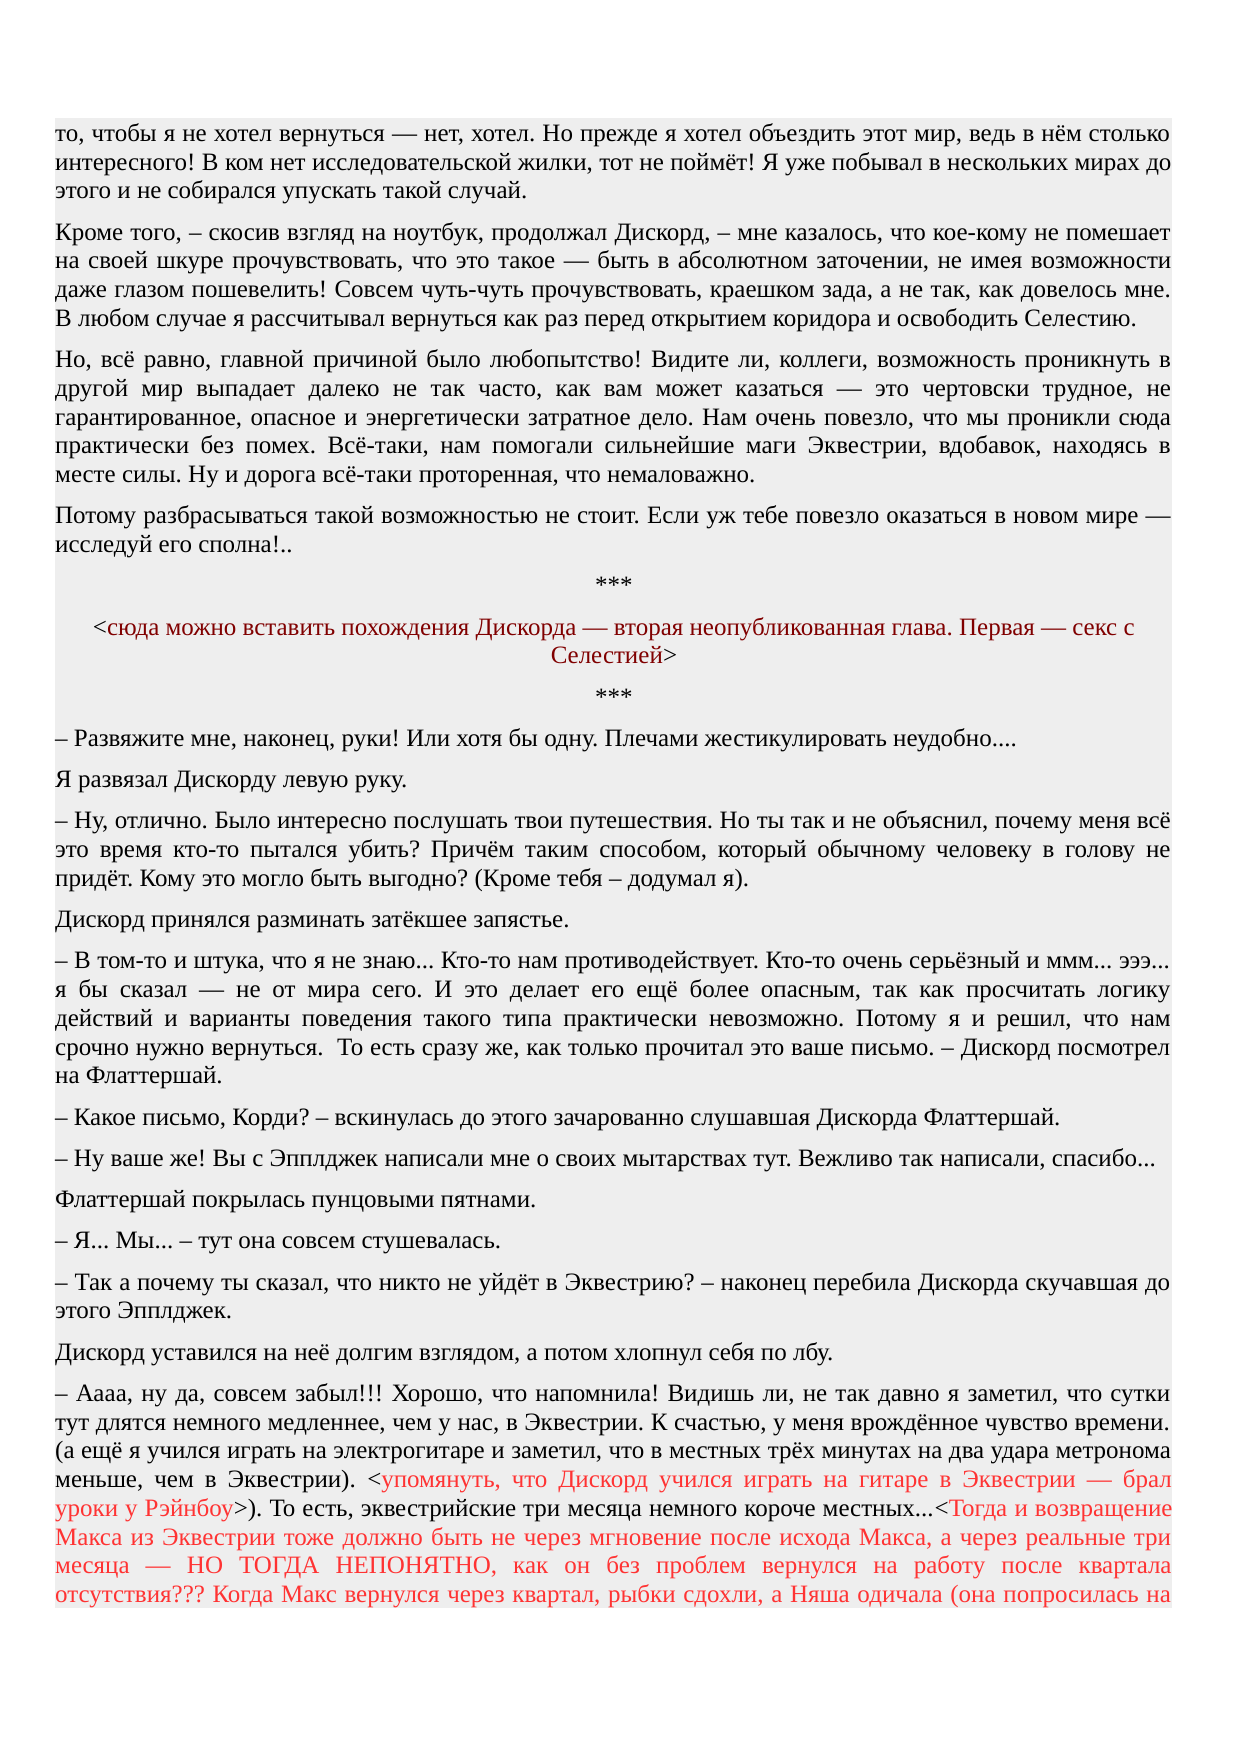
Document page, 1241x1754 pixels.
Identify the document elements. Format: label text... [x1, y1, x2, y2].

text <сюда можно вставить похождения Дискорда — вторая неопубликованная глава. Первая — секс с Селестией> [55, 612, 1172, 669]
text – Какое письмо, Корди? – вскинулась до этого зачарованно слушавшая Дискорда Флаттершай. [55, 1102, 1172, 1131]
text – Аааа, ну да, совсем забыл!!! Хорошо, что напомнила! Видишь ли, не так давно я заметил, что сутки тут длятся немного медленнее, чем у нас, в Эквестрии. К счастью, у меня врождённое чувство времени. (а ещё я учился играть на электрогитаре и заметил, что в местных трёх минутах на два удара метронома меньше, чем в Эквестрии). <упомянуть, что Дискорд учился играть на гитаре в Эквестрии — брал уроки у Рэйнбоу>). То есть, эквестрийские три месяца немного короче местных...<Тогда и возвращение Макса из Эквестрии тоже должно быть не через мгновение после исхода Макса, а через реальные три месяца — НО ТОГДА НЕПОНЯТНО, как он без проблем вернулся на работу после квартала отсутствия??? Когда Макс вернулся через квартал, рыбки сдохли, а Няша одичала (она попросилась на [55, 1378, 1172, 1608]
text – Я... Мы... – тут она совсем стушевалась. [55, 1226, 1172, 1254]
text Кроме того, – скосив взгляд на ноутбук, продолжал Дискорд, – мне казалось, что кое-кому не помешает на своей шкуре прочувствовать, что это такое — быть в абсолютном заточении, не имея возможности даже глазом пошевелить! Совсем чуть-чуть прочувствовать, краешком зада, а не так, как довелось мне. В любом случае я рассчитывал вернуться как раз перед открытием коридора и освободить Селестию. [55, 217, 1172, 332]
text – В том-то и штука, что я не знаю... Кто-то нам противодействует. Кто-то очень серьёзный и ммм... эээ... я бы сказал — не от мира сего. И это делает его ещё более опасным, так как просчитать логику действий и варианты поведения такого типа практически невозможно. Потому я и решил, что нам срочно нужно вернуться. То есть сразу же, как только прочитал это ваше письмо. – Дискорд посмотрел на Флаттершай. [55, 946, 1172, 1089]
text – Развяжите мне, наконец, руки! Или хотя бы одну. Плечами жестикулировать неудобно.... [55, 723, 1172, 752]
text Флаттершай покрылась пунцовыми пятнами. [55, 1184, 1172, 1213]
text Дискорд уставился на неё долгим взглядом, а потом хлопнул себя по лбу. [55, 1337, 1172, 1366]
text Но, всё равно, главной причиной было любопытство! Видите ли, коллеги, возможность проникнуть в другой мир выпадает далеко не так часто, как вам может казаться — это чертовски трудное, не гарантированное, опасное и энергетически затратное дело. Нам очень повезло, что мы проникли сюда практически без помех. Всё-таки, нам помогали сильнейшие маги Эквестрии, вдобавок, находясь в месте силы. Ну и дорога всё-таки проторенная, что немаловажно. [55, 344, 1172, 488]
text – Ну ваше же! Вы с Эпплджек написали мне о своих мытарствах тут. Вежливо так написали, спасибо... [55, 1143, 1172, 1172]
text Дискорд принялся разминать затёкшее запястье. [55, 904, 1172, 933]
text *** [55, 571, 1172, 599]
text – Так а почему ты сказал, что никто не уйдёт в Эквестрию? – наконец перебила Дискорда скучавшая до этого Эпплджек. [55, 1267, 1172, 1324]
text Я развязал Дискорду левую руку. [55, 764, 1172, 793]
text *** [55, 682, 1172, 711]
text то, чтобы я не хотел вернуться — нет, хотел. Но прежде я хотел объездить этот мир, ведь в нём столько интересного! В ком нет исследовательской жилки, тот не поймёт! Я уже побывал в нескольких мирах до этого и не собирался упускать такой случай. [55, 118, 1172, 204]
text – Ну, отлично. Было интересно послушать твои путешествия. Но ты так и не объяснил, почему меня всё это время кто-то пытался убить? Причём таким способом, который обычному человеку в голову не придёт. Кому это могло быть выгодно? (Кроме тебя – додумал я). [55, 806, 1172, 892]
text Потому разбрасываться такой возможностью не стоит. Если уж тебе повезло оказаться в новом мире — исследуй его сполна!.. [55, 501, 1172, 558]
